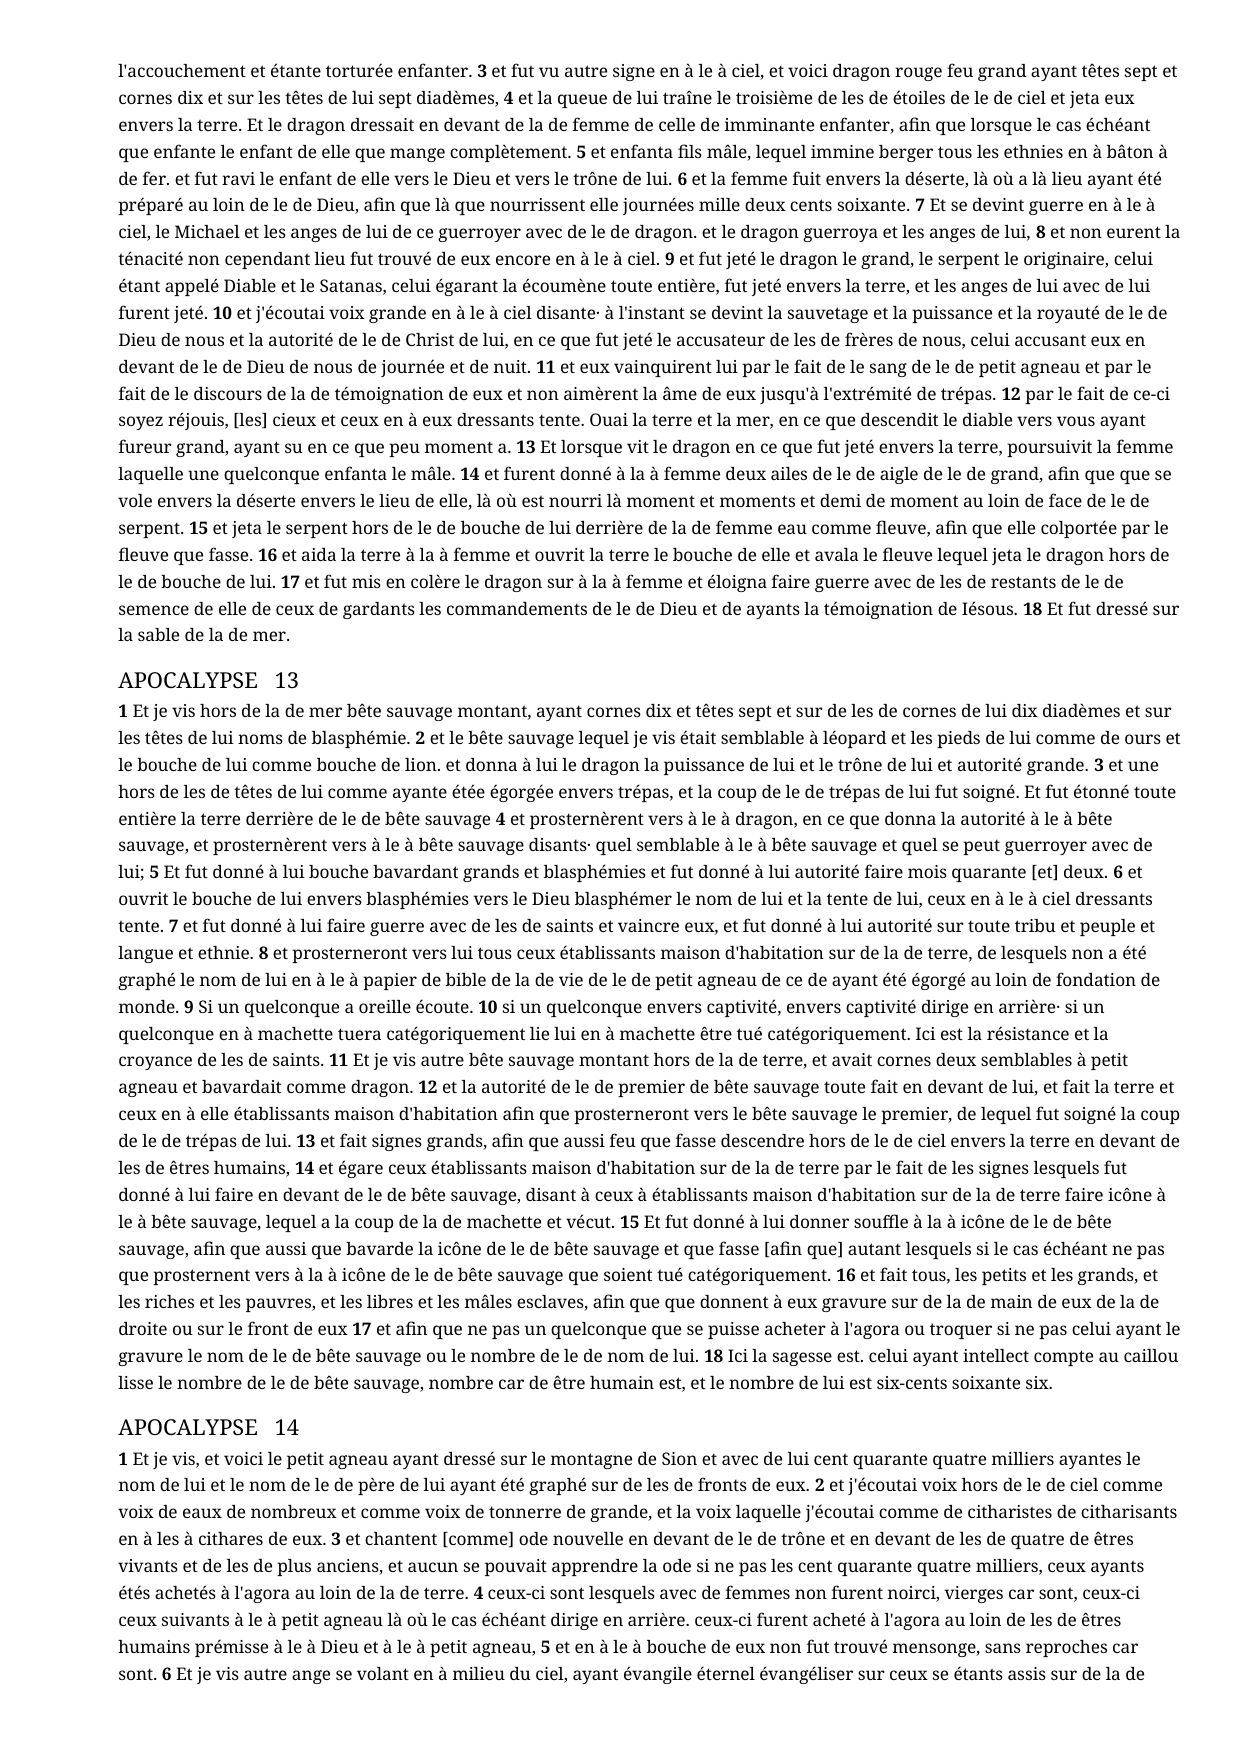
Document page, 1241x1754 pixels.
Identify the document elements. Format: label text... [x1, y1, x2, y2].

text APOCALYPSE 14 [118, 1412, 1181, 1442]
text APOCALYPSE 13 [118, 665, 1181, 695]
text 1 Et je vis, et voici le petit agneau ayant dressé sur le montagne de Sion et avec de lui cent quarante quatre milliers ayantes le nom de lui et le nom de le de père de lui ayant été graphé sur de les de fronts de eux. 2 et j'écoutai voix hors de le de ciel comme voix de eaux de nombreux et comme voix de tonnerre de grande, et la voix laquelle j'écoutai comme de citharistes de citharisants en à les à cithares de eux. 3 et chantent [comme] ode nouvelle en devant de le de trône et en devant de les de quatre de êtres vivants et de les de plus anciens, et aucun se pouvait apprendre la ode si ne pas les cent quarante quatre milliers, ceux ayants étés achetés à l'agora au loin de la de terre. 4 ceux-ci sont lesquels avec de femmes non furent noirci, vierges car sont, ceux-ci ceux suivants à le à petit agneau là où le cas échéant dirige en arrière. ceux-ci furent acheté à l'agora au loin de les de êtres humains prémisse à le à Dieu et à le à petit agneau, 5 et en à le à bouche de eux non fut trouvé mensonge, sans reproches car sont. 6 Et je vis autre ange se volant en à milieu du ciel, ayant évangile éternel évangéliser sur ceux se étants assis sur de la de [118, 1447, 1181, 1685]
text 1 Et je vis hors de la de mer bête sauvage montant, ayant cornes dix et têtes sept et sur de les de cornes de lui dix diadèmes et sur les têtes de lui noms de blasphémie. 2 et le bête sauvage lequel je vis était semblable à léopard et les pieds de lui comme de ours et le bouche de lui comme bouche de lion. et donna à lui le dragon la puissance de lui et le trône de lui et autorité grande. 3 et une hors de les de têtes de lui comme ayante étée égorgée envers trépas, et la coup de le de trépas de lui fut soigné. Et fut étonné toute entière la terre derrière de le de bête sauvage 4 et prosternèrent vers à le à dragon, en ce que donna la autorité à le à bête sauvage, et prosternèrent vers à le à bête sauvage disants· quel semblable à le à bête sauvage et quel se peut guerroyer avec de lui; 5 Et fut donné à lui bouche bavardant grands et blasphémies et fut donné à lui autorité faire mois quarante [et] deux. 6 et ouvrit le bouche de lui envers blasphémies vers le Dieu blasphémer le nom de lui et la tente de lui, ceux en à le à ciel dressants tente. 7 et fut donné à lui faire guerre avec de les de saints et vaincre eux, et fut donné à lui autorité sur toute tribu et peuple et langue et ethnie. 8 et prosterneront vers lui tous ceux établissants maison d'habitation sur de la de terre, de lesquels non a été graphé le nom de lui en à le à papier de bible de la de vie de le de petit agneau de ce de ayant été égorgé au loin de fondation de monde. 9 Si un quelconque a oreille écoute. 10 si un quelconque envers captivité, envers captivité dirige en arrière· si un quelconque en à machette tuera catégoriquement lie lui en à machette être tué catégoriquement. Ici est la résistance et la croyance de les de saints. 11 Et je vis autre bête sauvage montant hors de la de terre, et avait cornes deux semblables à petit agneau et bavardait comme dragon. 12 et la autorité de le de premier de bête sauvage toute fait en devant de lui, et fait la terre et ceux en à elle établissants maison d'habitation afin que prosterneront vers le bête sauvage le premier, de lequel fut soigné la coup de le de trépas de lui. 13 et fait signes grands, afin que aussi feu que fasse descendre hors de le de ciel envers la terre en devant de les de êtres humains, 14 et égare ceux établissants maison d'habitation sur de la de terre par le fait de les signes lesquels fut donné à lui faire en devant de le de bête sauvage, disant à ceux à établissants maison d'habitation sur de la de terre faire icône à le à bête sauvage, lequel a la coup de la de machette et vécut. 15 Et fut donné à lui donner souffle à la à icône de le de bête sauvage, afin que aussi que bavarde la icône de le de bête sauvage et que fasse [afin que] autant lesquels si le cas échéant ne pas que prosternent vers à la à icône de le de bête sauvage que soient tué catégoriquement. 16 et fait tous, les petits et les grands, et les riches et les pauvres, et les libres et les mâles esclaves, afin que que donnent à eux gravure sur de la de main de eux de la de droite ou sur le front de eux 17 et afin que ne pas un quelconque que se puisse acheter à l'agora ou troquer si ne pas celui ayant le gravure le nom de le de bête sauvage ou le nombre de le de nom de lui. 18 Ici la sagesse est. celui ayant intellect compte au caillou lisse le nombre de le de bête sauvage, nombre car de être humain est, et le nombre de lui est six-cents soixante six. [118, 699, 1181, 1394]
text l'accouchement et étante torturée enfanter. 3 et fut vu autre signe en à le à ciel, et voici dragon rouge feu grand ayant têtes sept et cornes dix et sur les têtes de lui sept diadèmes, 4 et la queue de lui traîne le troisième de les de étoiles de le de ciel et jeta eux envers la terre. Et le dragon dressait en devant de la de femme de celle de imminante enfanter, afin que lorsque le cas échéant que enfante le enfant de elle que mange complètement. 5 et enfanta fils mâle, lequel immine berger tous les ethnies en à bâton à de fer. et fut ravi le enfant de elle vers le Dieu et vers le trône de lui. 6 et la femme fuit envers la déserte, là où a là lieu ayant été préparé au loin de le de Dieu, afin que là que nourrissent elle journées mille deux cents soixante. 7 Et se devint guerre en à le à ciel, le Michael et les anges de lui de ce guerroyer avec de le de dragon. et le dragon guerroya et les anges de lui, 8 et non eurent la ténacité non cependant lieu fut trouvé de eux encore en à le à ciel. 9 et fut jeté le dragon le grand, le serpent le originaire, celui étant appelé Diable et le Satanas, celui égarant la écoumène toute entière, fut jeté envers la terre, et les anges de lui avec de lui furent jeté. 10 et j'écoutai voix grande en à le à ciel disante· à l'instant se devint la sauvetage et la puissance et la royauté de le de Dieu de nous et la autorité de le de Christ de lui, en ce que fut jeté le accusateur de les de frères de nous, celui accusant eux en devant de le de Dieu de nous de journée et de nuit. 11 et eux vainquirent lui par le fait de le sang de le de petit agneau et par le fait de le discours de la de témoignation de eux et non aimèrent la âme de eux jusqu'à l'extrémité de trépas. 12 par le fait de ce-ci soyez réjouis, [les] cieux et ceux en à eux dressants tente. Ouai la terre et la mer, en ce que descendit le diable vers vous ayant fureur grand, ayant su en ce que peu moment a. 13 Et lorsque vit le dragon en ce que fut jeté envers la terre, poursuivit la femme laquelle une quelconque enfanta le mâle. 14 et furent donné à la à femme deux ailes de le de aigle de le de grand, afin que que se vole envers la déserte envers le lieu de elle, là où est nourri là moment et moments et demi de moment au loin de face de le de serpent. 15 et jeta le serpent hors de le de bouche de lui derrière de la de femme eau comme fleuve, afin que elle colportée par le fleuve que fasse. 16 et aida la terre à la à femme et ouvrit la terre le bouche de elle et avala le fleuve lequel jeta le dragon hors de le de bouche de lui. 17 et fut mis en colère le dragon sur à la à femme et éloigna faire guerre avec de les de restants de le de semence de elle de ceux de gardants les commandements de le de Dieu et de ayants la témoignation de Iésous. 18 Et fut dressé sur la sable de la de mer. [118, 59, 1181, 647]
